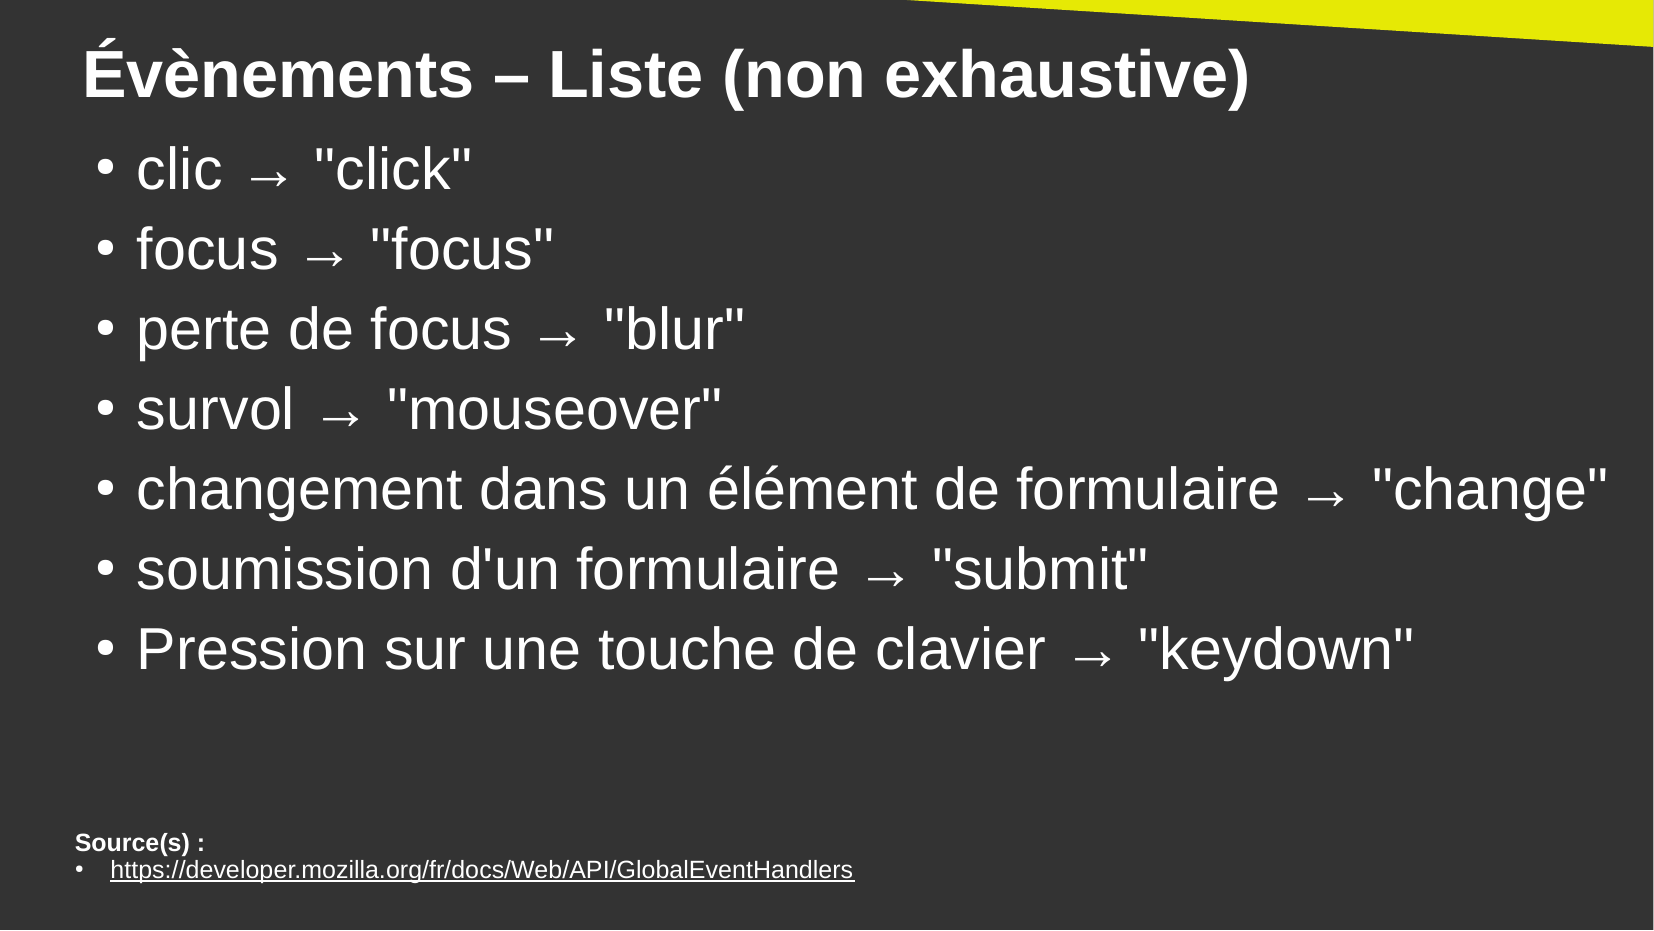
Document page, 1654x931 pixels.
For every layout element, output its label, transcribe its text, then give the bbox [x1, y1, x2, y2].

list clic → "click" focus → "focus" perte de focus → "blur" survol → "mouseover" changement dans un élément de formulaire → "change" soumission d'un formulaire → "submit" Pression sur une touche de clavier → "keydown" [80, 135, 1620, 709]
title Évènements – Liste (non exhaustive) [82, 37, 1571, 114]
text_box [906, 0, 1654, 47]
text_box Source(s) : https://developer.mozilla.org/fr/docs/Web/API/GlobalEventHandlers [60, 820, 1583, 920]
